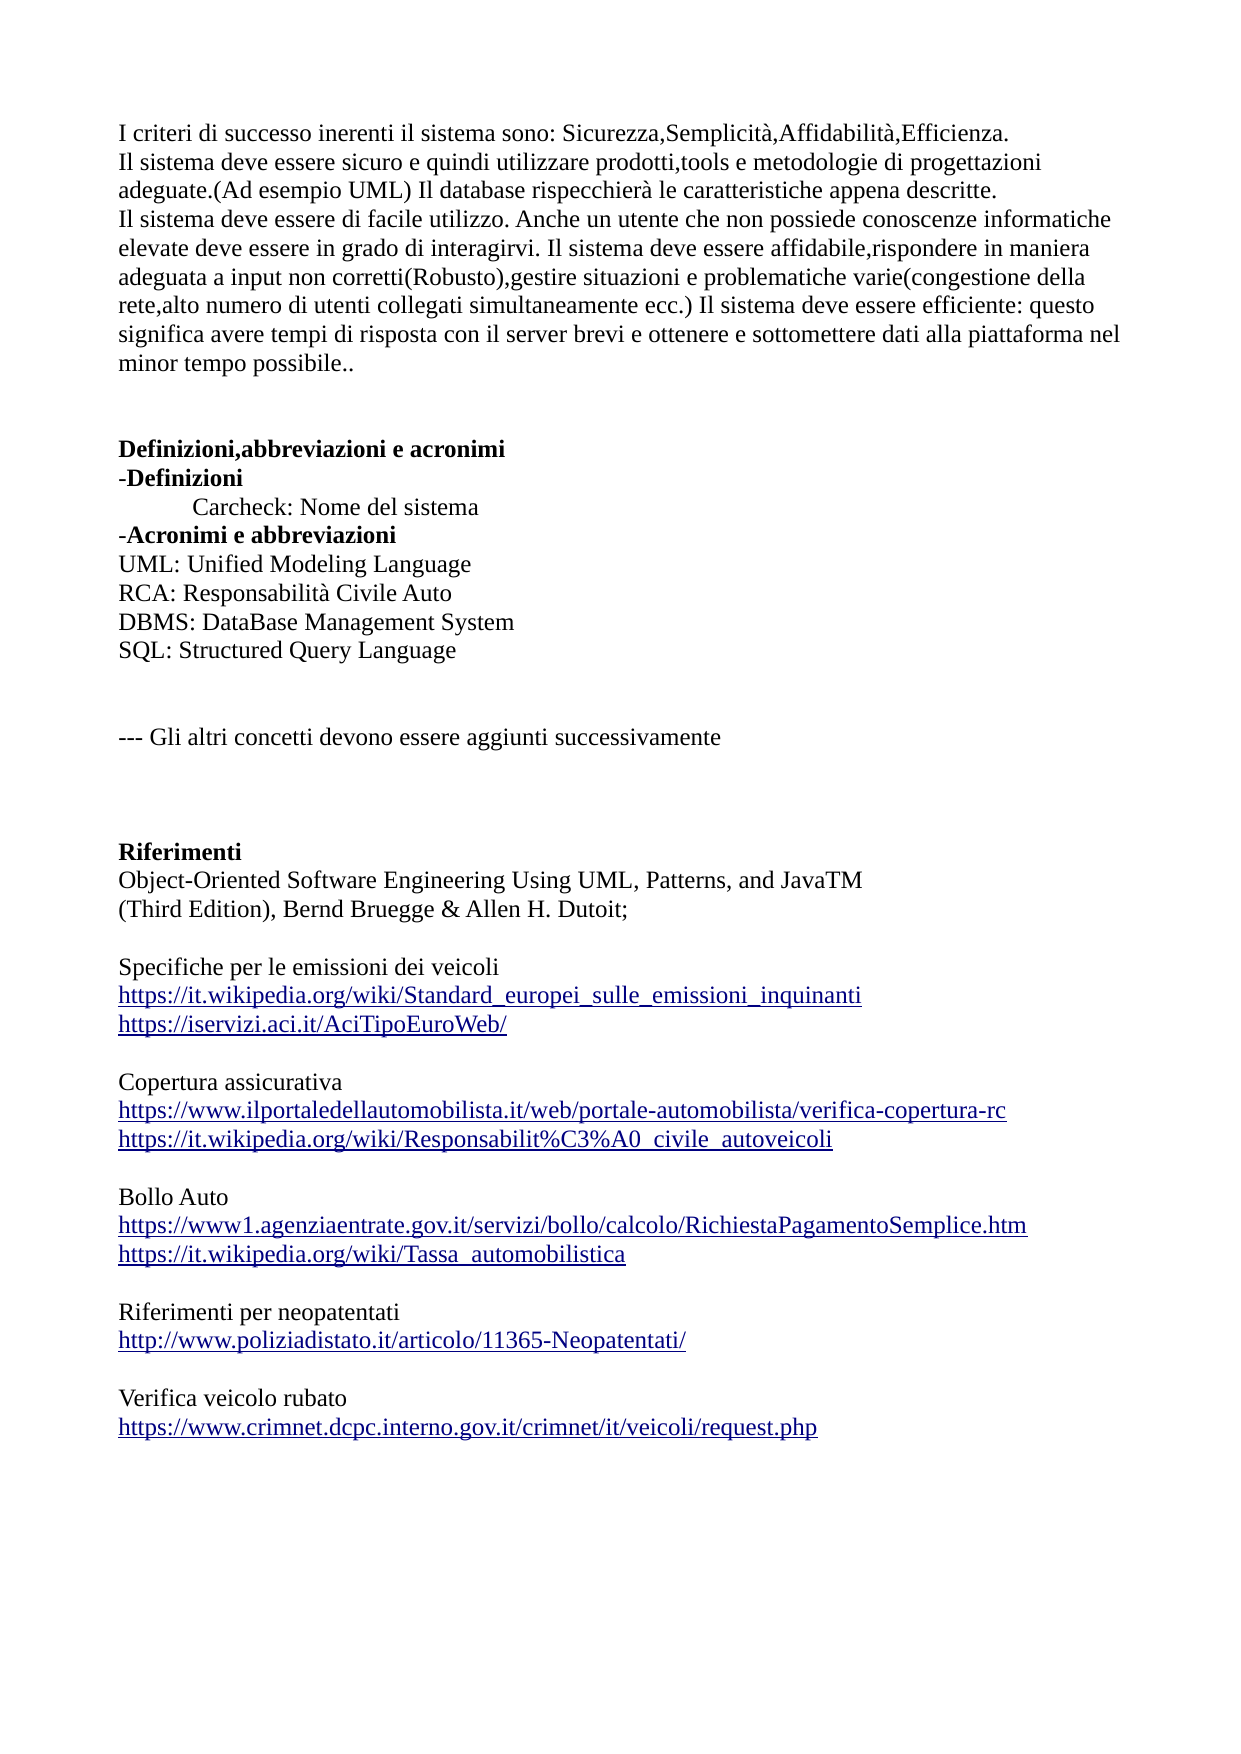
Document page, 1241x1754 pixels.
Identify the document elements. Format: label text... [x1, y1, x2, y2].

text I criteri di successo inerenti il sistema sono: Sicurezza,Semplicità,Affidabilità,Efficienza. [118, 118, 1122, 147]
text -Definizioni [118, 463, 1122, 492]
text Specifiche per le emissioni dei veicoli [118, 952, 1122, 981]
text Verifica veicolo rubato [118, 1383, 1122, 1412]
text Object-Oriented Software Engineering Using UML, Patterns, and JavaTM [118, 866, 1122, 894]
text Riferimenti [118, 837, 1122, 866]
text --- Gli altri concetti devono essere aggiunti successivamente [118, 722, 1122, 751]
text UML: Unified Modeling Language [118, 549, 1122, 578]
text Carcheck: Nome del sistema [118, 492, 1122, 521]
text https://www.crimnet.dcpc.interno.gov.it/crimnet/it/veicoli/request.php [118, 1412, 1122, 1441]
text Bollo Auto [118, 1182, 1122, 1211]
text http://www.poliziadistato.it/articolo/11365-Neopatentati/ [118, 1326, 1122, 1354]
text https://iservizi.aci.it/AciTipoEuroWeb/ [118, 1009, 1122, 1038]
text https://it.wikipedia.org/wiki/Standard_europei_sulle_emissioni_inquinanti [118, 981, 1122, 1009]
text https://www.ilportaledellautomobilista.it/web/portale-automobilista/verifica-copertura-rc [118, 1096, 1122, 1124]
text DBMS: DataBase Management System [118, 607, 1122, 636]
text SQL: Structured Query Language [118, 636, 1122, 664]
text -Acronimi e abbreviazioni [118, 521, 1122, 549]
text https://it.wikipedia.org/wiki/Tassa_automobilistica [118, 1239, 1122, 1268]
text Riferimenti per neopatentati [118, 1297, 1122, 1326]
text (Third Edition), Bernd Bruegge & Allen H. Dutoit; [118, 894, 1122, 923]
text RCA: Responsabilità Civile Auto [118, 578, 1122, 607]
text Il sistema deve essere di facile utilizzo. Anche un utente che non possiede conoscenze informatiche elevate deve essere in grado di interagirvi. Il sistema deve essere affidabile,rispondere in maniera adeguata a input non corretti(Robusto),gestire situazioni e problematiche varie(congestione della rete,alto numero di utenti collegati simultaneamente ecc.) Il sistema deve essere efficiente: questo significa avere tempi di risposta con il server brevi e ottenere e sottomettere dati alla piattaforma nel minor tempo possibile.. [118, 204, 1122, 377]
text Copertura assicurativa [118, 1067, 1122, 1096]
text Il sistema deve essere sicuro e quindi utilizzare prodotti,tools e metodologie di progettazioni adeguate.(Ad esempio UML) Il database rispecchierà le caratteristiche appena descritte. [118, 147, 1122, 204]
text https://it.wikipedia.org/wiki/Responsabilit%C3%A0_civile_autoveicoli [118, 1124, 1122, 1153]
text https://www1.agenziaentrate.gov.it/servizi/bollo/calcolo/RichiestaPagamentoSemplice.htm [118, 1211, 1122, 1239]
text Definizioni,abbreviazioni e acronimi [118, 434, 1122, 463]
